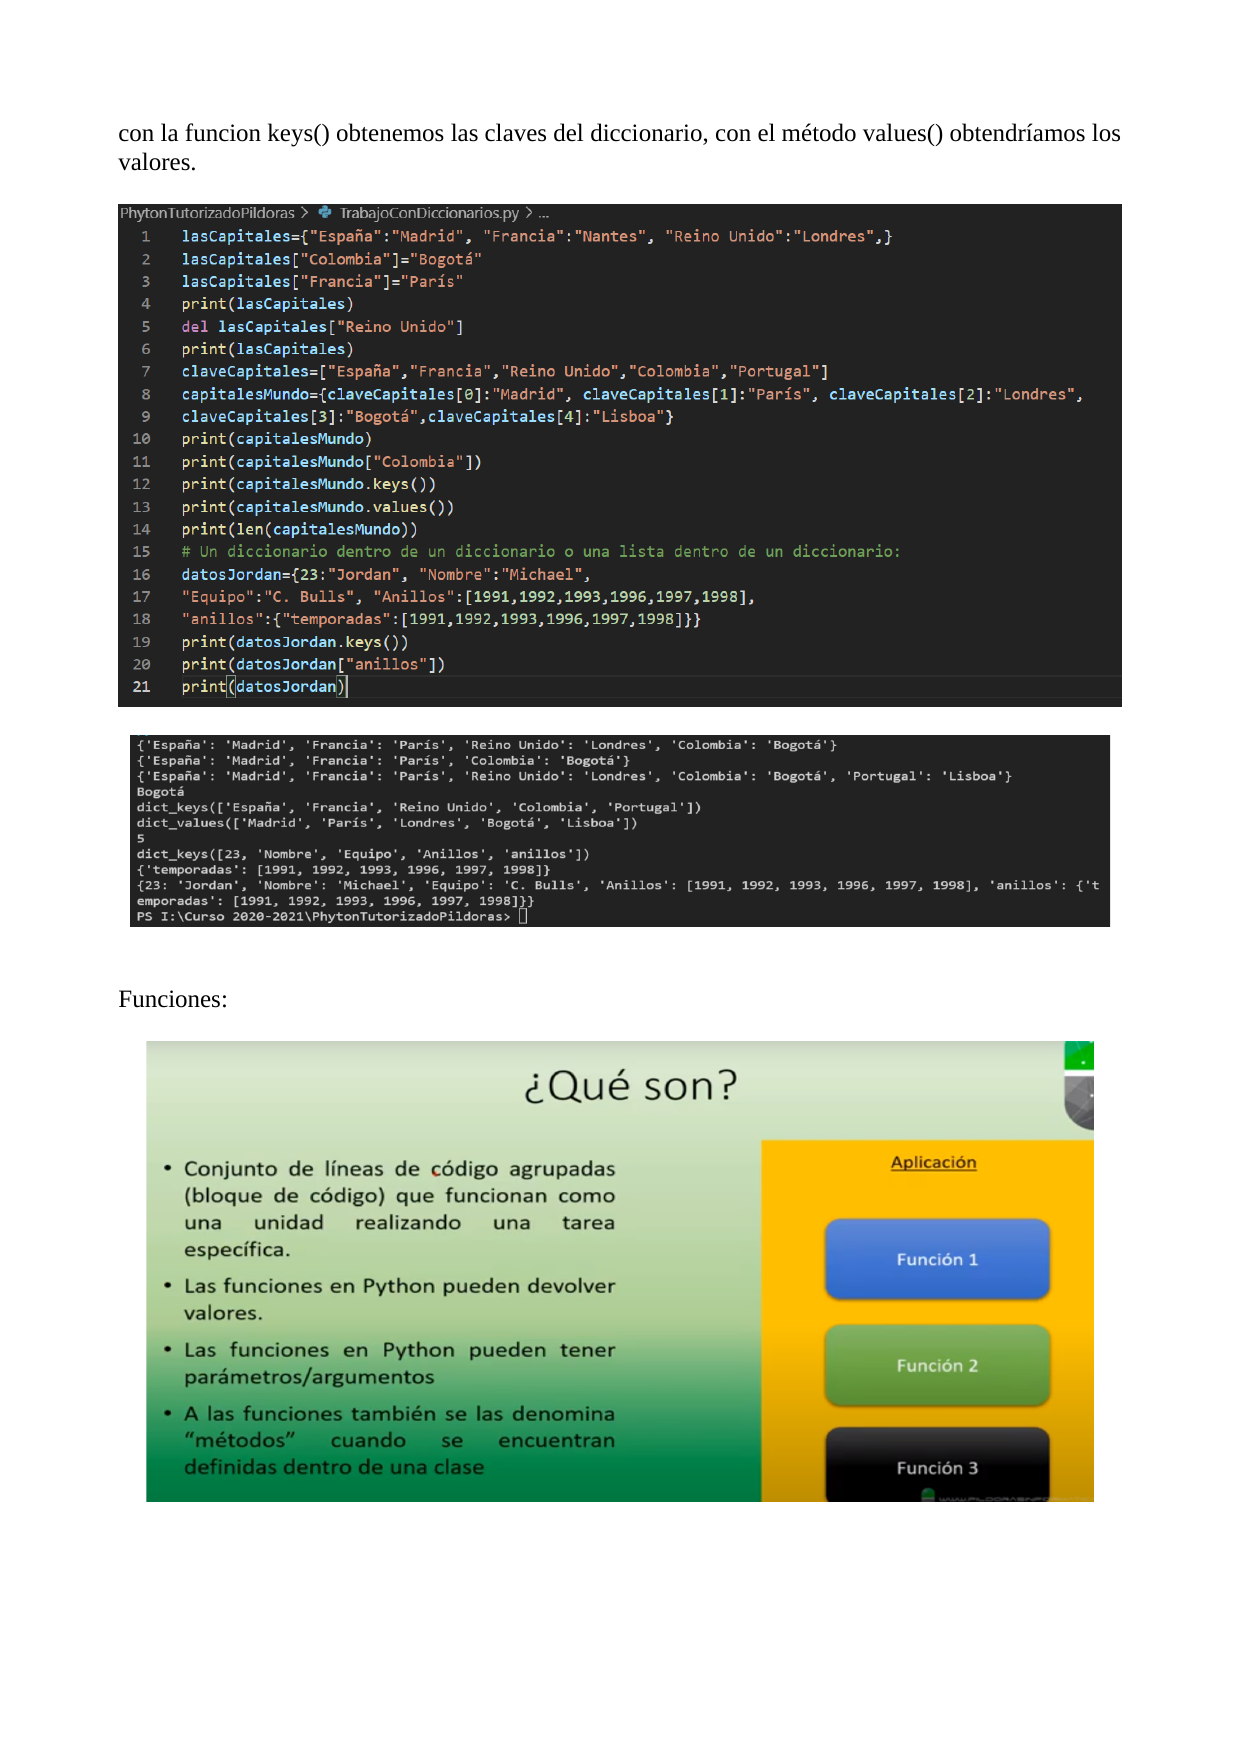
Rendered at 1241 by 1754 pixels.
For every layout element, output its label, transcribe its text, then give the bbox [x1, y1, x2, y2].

text con la funcion keys() obtenemos las claves del diccionario, con el método values() obtendríamos los valores. [118, 118, 1122, 176]
text Funciones: [118, 984, 1122, 1012]
picture [118, 204, 1122, 707]
picture [130, 735, 1110, 927]
picture [146, 1041, 1094, 1502]
